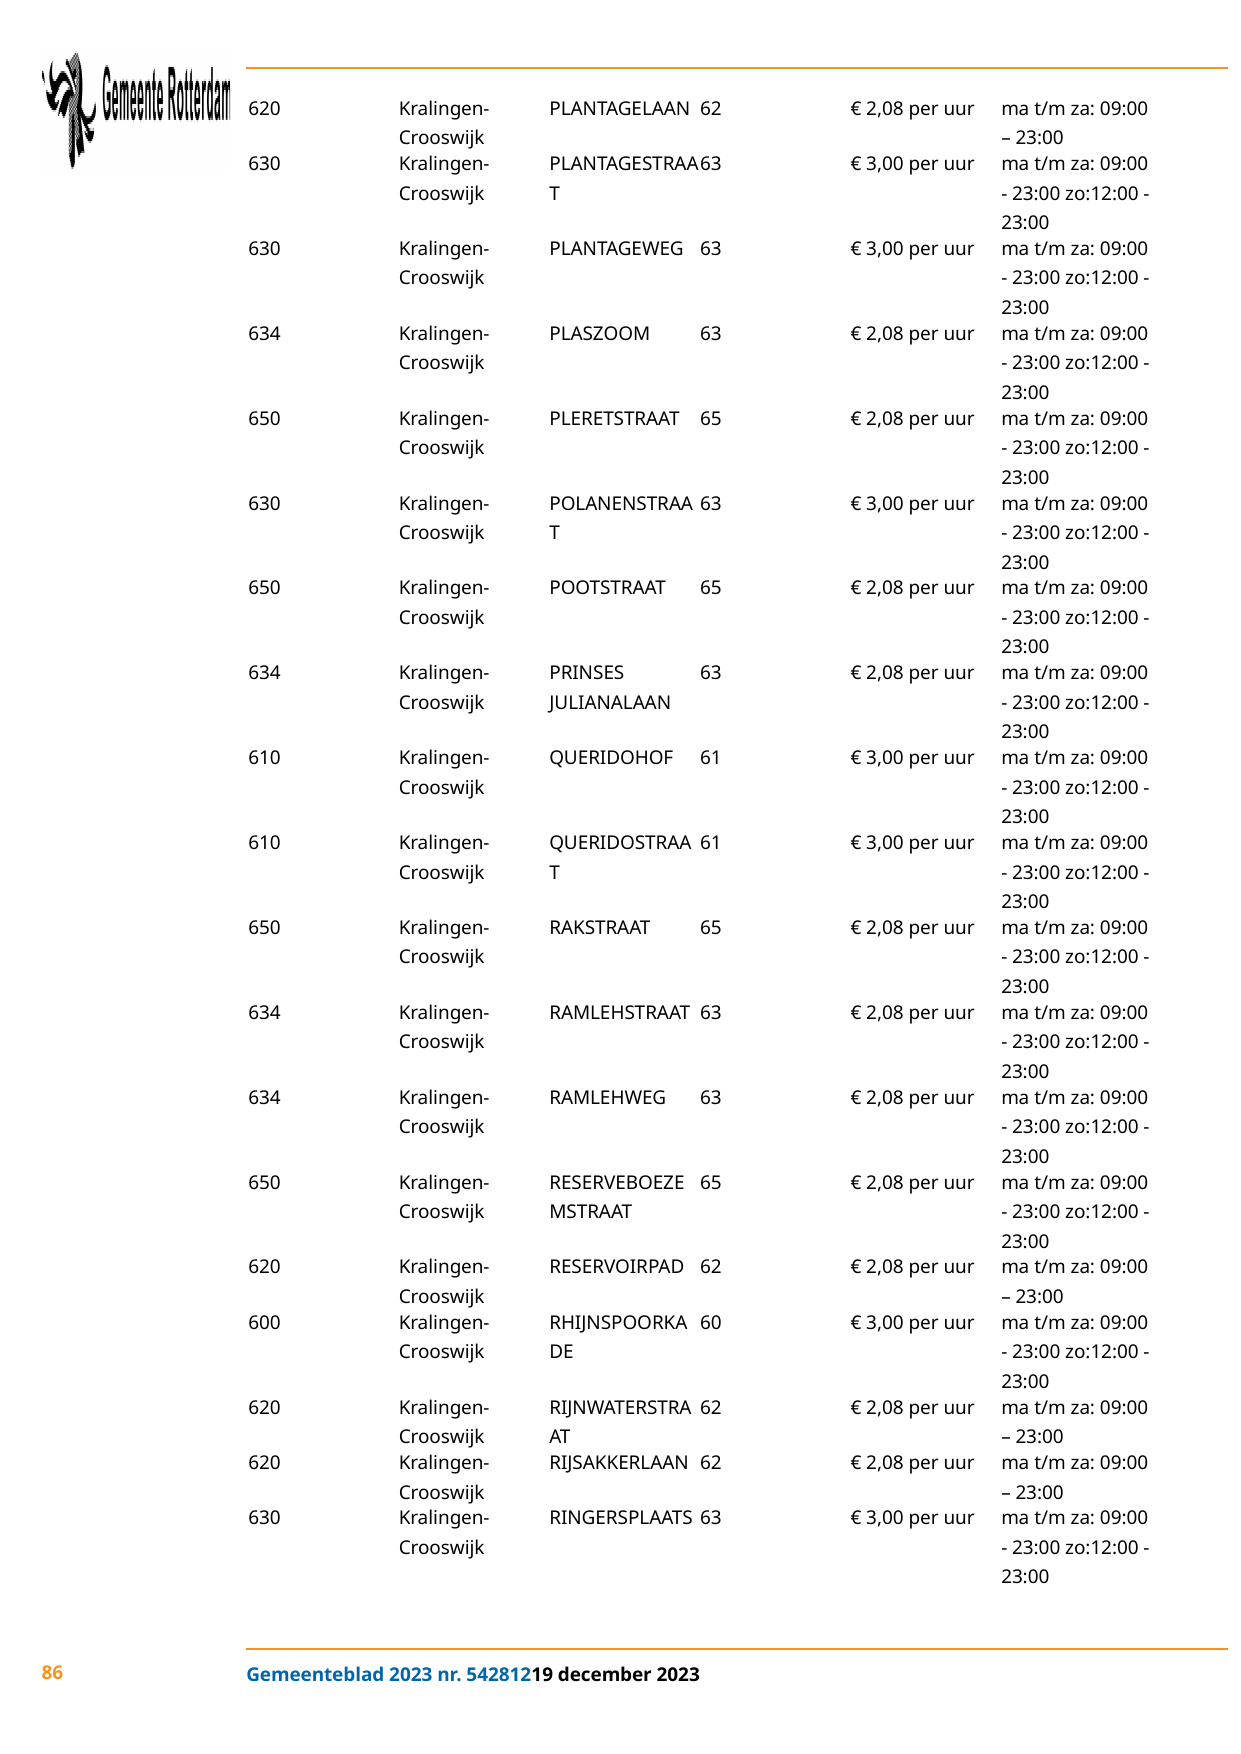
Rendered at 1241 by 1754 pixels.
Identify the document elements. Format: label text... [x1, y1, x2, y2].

table_cell RHIJNSPOORKADE [549, 1309, 700, 1394]
table_cell € 2,08 per uur [850, 575, 1001, 659]
table_cell Kralingen-Crooswijk [399, 95, 549, 150]
table_cell ma t/m za: 09:00 - 23:00 zo:12:00 - 23:00 [1001, 999, 1152, 1084]
table_cell 62 [700, 1254, 850, 1309]
table_cell PLERETSTRAAT [549, 405, 700, 490]
table_cell RAMLEHWEG [549, 1084, 700, 1169]
table_cell RAMLEHSTRAAT [549, 999, 700, 1084]
table_cell 65 [700, 405, 850, 490]
table_cell ma t/m za: 09:00 - 23:00 zo:12:00 - 23:00 [1001, 320, 1152, 405]
table_cell ma t/m za: 09:00 - 23:00 zo:12:00 - 23:00 [1001, 150, 1152, 235]
table_cell 65 [700, 575, 850, 659]
table_cell QUERIDOHOF [549, 744, 700, 829]
table_cell € 2,08 per uur [850, 1254, 1001, 1309]
table_cell Kralingen-Crooswijk [399, 829, 549, 914]
table_cell Kralingen-Crooswijk [399, 1505, 549, 1589]
table_cell Kralingen-Crooswijk [399, 1169, 549, 1254]
table_cell ma t/m za: 09:00 - 23:00 zo:12:00 - 23:00 [1001, 1084, 1152, 1169]
table_cell ma t/m za: 09:00 – 23:00 [1001, 95, 1152, 150]
table_cell € 2,08 per uur [850, 95, 1001, 150]
table_cell POOTSTRAAT [549, 575, 700, 659]
table_cell € 2,08 per uur [850, 914, 1001, 999]
table_cell 650 [248, 914, 398, 999]
table_cell 63 [700, 1505, 850, 1589]
table_cell 650 [248, 405, 398, 490]
table_cell € 2,08 per uur [850, 1449, 1001, 1504]
table_cell RINGERSPLAATS [549, 1505, 700, 1589]
table_cell RESERVOIRPAD [549, 1254, 700, 1309]
table_cell 62 [700, 1394, 850, 1449]
table_cell RESERVEBOEZEMSTRAAT [549, 1169, 700, 1254]
table_cell ma t/m za: 09:00 - 23:00 zo:12:00 - 23:00 [1001, 575, 1152, 659]
table_cell 634 [248, 1084, 398, 1169]
table_cell Kralingen-Crooswijk [399, 744, 549, 829]
table_cell 610 [248, 829, 398, 914]
table_cell 63 [700, 235, 850, 320]
table_cell € 2,08 per uur [850, 1084, 1001, 1169]
table_cell € 2,08 per uur [850, 320, 1001, 405]
table_cell € 2,08 per uur [850, 660, 1001, 744]
table_cell ma t/m za: 09:00 - 23:00 zo:12:00 - 23:00 [1001, 829, 1152, 914]
table_cell POLANENSTRAAT [549, 490, 700, 574]
table_cell 650 [248, 575, 398, 659]
table_cell Kralingen-Crooswijk [399, 999, 549, 1084]
table_cell 63 [700, 1084, 850, 1169]
table_cell 634 [248, 660, 398, 744]
table_cell Kralingen-Crooswijk [399, 320, 549, 405]
table_cell Kralingen-Crooswijk [399, 575, 549, 659]
table_cell Kralingen-Crooswijk [399, 150, 549, 235]
table_cell Kralingen-Crooswijk [399, 1254, 549, 1309]
table_cell RAKSTRAAT [549, 914, 700, 999]
table_cell € 3,00 per uur [850, 829, 1001, 914]
table_cell 62 [700, 1449, 850, 1504]
table_cell ma t/m za: 09:00 - 23:00 zo:12:00 - 23:00 [1001, 405, 1152, 490]
table_cell ma t/m za: 09:00 – 23:00 [1001, 1254, 1152, 1309]
table_cell Kralingen-Crooswijk [399, 660, 549, 744]
table_cell QUERIDOSTRAAT [549, 829, 700, 914]
table_cell € 2,08 per uur [850, 405, 1001, 490]
table_cell 610 [248, 744, 398, 829]
table_cell Kralingen-Crooswijk [399, 490, 549, 574]
table_cell Kralingen-Crooswijk [399, 914, 549, 999]
table_cell 63 [700, 490, 850, 574]
table_cell Kralingen-Crooswijk [399, 1084, 549, 1169]
table_cell Kralingen-Crooswijk [399, 1394, 549, 1449]
table_cell 63 [700, 320, 850, 405]
table_cell ma t/m za: 09:00 - 23:00 zo:12:00 - 23:00 [1001, 914, 1152, 999]
table_cell ma t/m za: 09:00 - 23:00 zo:12:00 - 23:00 [1001, 1169, 1152, 1254]
table_cell 61 [700, 744, 850, 829]
table_cell € 3,00 per uur [850, 490, 1001, 574]
table_cell € 2,08 per uur [850, 1394, 1001, 1449]
table_cell ma t/m za: 09:00 - 23:00 zo:12:00 - 23:00 [1001, 1309, 1152, 1394]
table_cell ma t/m za: 09:00 – 23:00 [1001, 1449, 1152, 1504]
table_cell 630 [248, 1505, 398, 1589]
table_cell RIJSAKKERLAAN [549, 1449, 700, 1504]
table_cell € 3,00 per uur [850, 235, 1001, 320]
table_cell 63 [700, 999, 850, 1084]
table_cell 630 [248, 150, 398, 235]
table_cell 62 [700, 95, 850, 150]
picture [41, 47, 231, 172]
table_cell PRINSES JULIANALAAN [549, 660, 700, 744]
table_cell ma t/m za: 09:00 - 23:00 zo:12:00 - 23:00 [1001, 660, 1152, 744]
table_cell ma t/m za: 09:00 - 23:00 zo:12:00 - 23:00 [1001, 490, 1152, 574]
table_cell 630 [248, 490, 398, 574]
table_cell PLANTAGELAAN [549, 95, 700, 150]
table_cell Kralingen-Crooswijk [399, 1449, 549, 1504]
table_cell PLANTAGESTRAAT [549, 150, 700, 235]
table_cell 630 [248, 235, 398, 320]
table_cell 650 [248, 1169, 398, 1254]
table_cell Kralingen-Crooswijk [399, 1309, 549, 1394]
table_cell Kralingen-Crooswijk [399, 235, 549, 320]
table_cell RIJNWATERSTRAAT [549, 1394, 700, 1449]
table_cell 63 [700, 150, 850, 235]
table_cell 620 [248, 95, 398, 150]
table_cell 60 [700, 1309, 850, 1394]
table_cell 620 [248, 1449, 398, 1504]
table_cell € 3,00 per uur [850, 150, 1001, 235]
table_cell € 3,00 per uur [850, 744, 1001, 829]
table_cell € 2,08 per uur [850, 999, 1001, 1084]
table_cell Kralingen-Crooswijk [399, 405, 549, 490]
table_cell PLASZOOM [549, 320, 700, 405]
table_cell ma t/m za: 09:00 - 23:00 zo:12:00 - 23:00 [1001, 235, 1152, 320]
table_cell € 2,08 per uur [850, 1169, 1001, 1254]
table_cell € 3,00 per uur [850, 1505, 1001, 1589]
table_cell ma t/m za: 09:00 – 23:00 [1001, 1394, 1152, 1449]
table_cell 620 [248, 1394, 398, 1449]
table_cell € 3,00 per uur [850, 1309, 1001, 1394]
table_cell 61 [700, 829, 850, 914]
table_cell 634 [248, 320, 398, 405]
table_cell 600 [248, 1309, 398, 1394]
table_cell ma t/m za: 09:00 - 23:00 zo:12:00 - 23:00 [1001, 1505, 1152, 1589]
table_cell 65 [700, 914, 850, 999]
table_cell ma t/m za: 09:00 - 23:00 zo:12:00 - 23:00 [1001, 744, 1152, 829]
table_cell 65 [700, 1169, 850, 1254]
table_cell 634 [248, 999, 398, 1084]
table_cell 63 [700, 660, 850, 744]
table_cell PLANTAGEWEG [549, 235, 700, 320]
table_cell 620 [248, 1254, 398, 1309]
